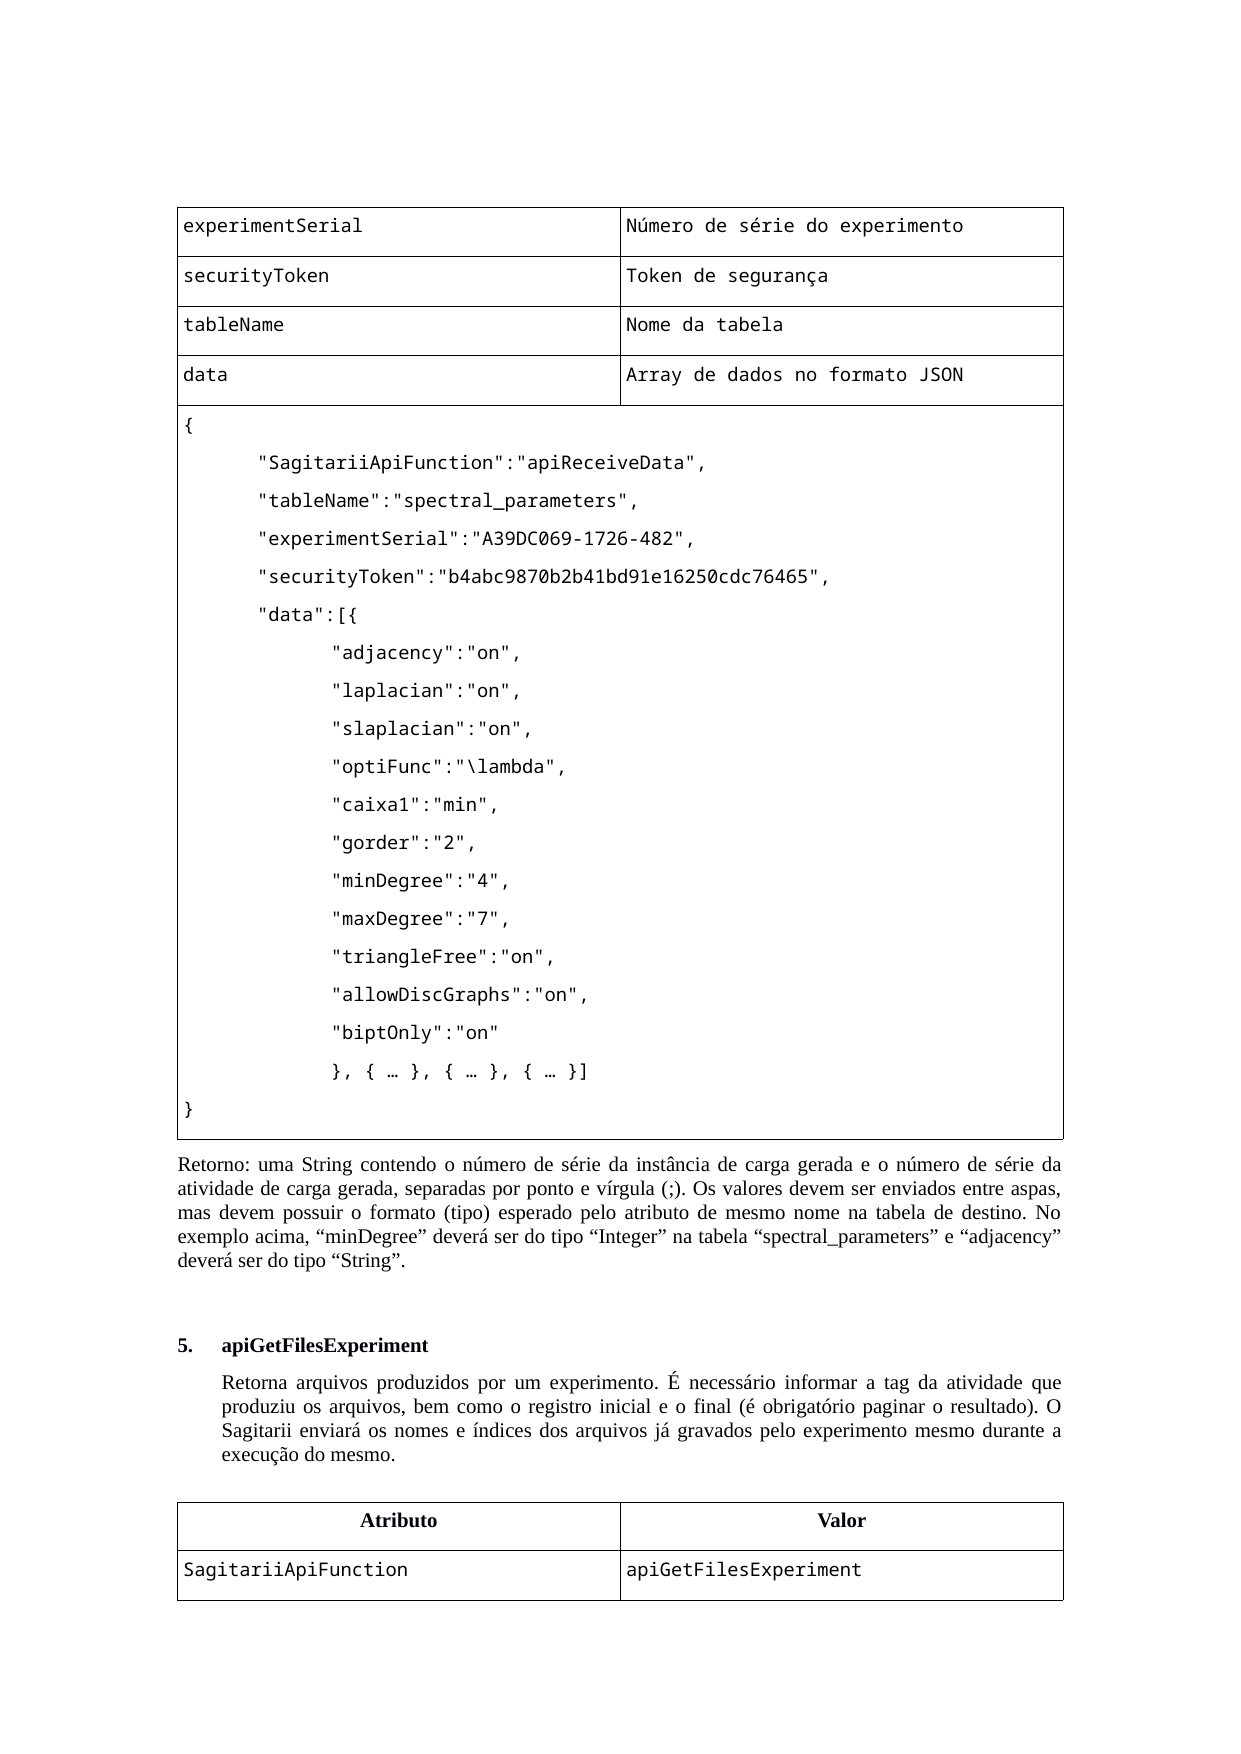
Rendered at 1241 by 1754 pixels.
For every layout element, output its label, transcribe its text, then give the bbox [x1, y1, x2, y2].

list Retorna arquivos produzidos por um experimento. É necessário informar a tag da atividade que produziu os arquivos, bem como o registro inicial e o final (é obrigatório paginar o resultado). O Sagitarii enviará os nomes e índices dos arquivos já gravados pelo experimento mesmo durante a execução do mesmo. [177, 1369, 1063, 1466]
table_cell Array de dados no formato JSON [621, 356, 1063, 405]
table_header Atributo [178, 1503, 620, 1550]
table_cell SagitariiApiFunction [178, 1551, 620, 1600]
text Retorno: uma String contendo o número de série da instância de carga gerada e o número de série da atividade de carga gerada, separadas por ponto e vírgula (;). Os valores devem ser enviados entre aspas, mas devem possuir o formato (tipo) esperado pelo atributo de mesmo nome na tabela de destino. No exemplo acima, “minDegree” deverá ser do tipo “Integer” na tabela “spectral_parameters” e “adjacency” deverá ser do tipo “String”. [177, 1152, 1063, 1272]
table_cell Nome da tabela [621, 307, 1063, 355]
table_header { "SagitariiApiFunction":"apiReceiveData", "tableName":"spectral_parameters", "experimentSerial":"A39DC069-1726-482", "securityToken":"b4abc9870b2b41bd91e16250cdc76465", "data":[{ "adjacency":"on", "laplacian":"on", "slaplacian":"on", "optiFunc":"\lambda", "caixa1":"min", "gorder":"2", "minDegree":"4", "maxDegree":"7", "triangleFree":"on", "allowDiscGraphs":"on", "biptOnly":"on" }, { … }, { … }, { … }] } [178, 406, 1063, 1139]
table_cell Número de série do experimento [621, 208, 1063, 256]
title apiGetFilesExperiment [177, 1333, 1063, 1357]
table_header Valor [621, 1503, 1063, 1550]
table_cell tableName [178, 307, 620, 355]
table_cell data [178, 356, 620, 405]
table_cell apiGetFilesExperiment [621, 1551, 1063, 1600]
table_cell securityToken [178, 257, 620, 306]
table_cell Token de segurança [621, 257, 1063, 306]
table_cell experimentSerial [178, 208, 620, 256]
